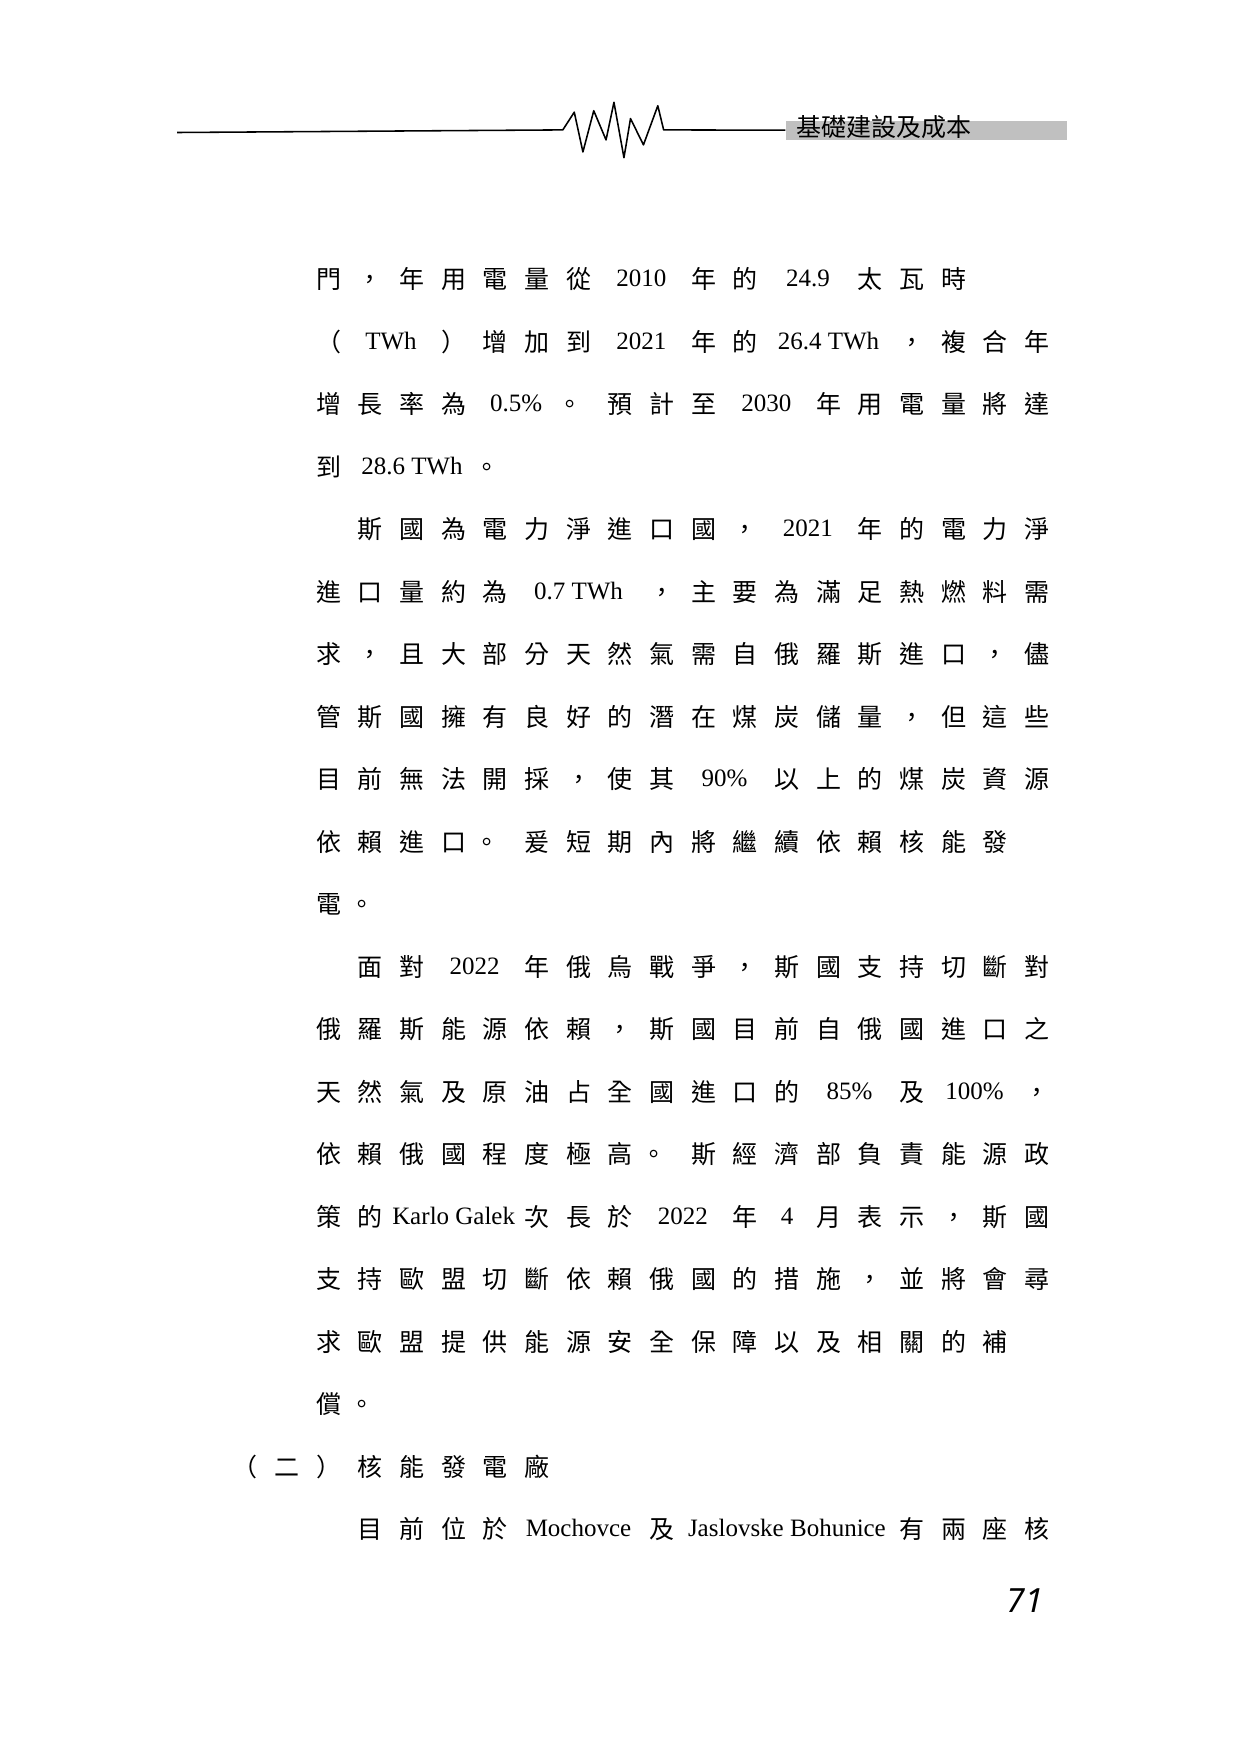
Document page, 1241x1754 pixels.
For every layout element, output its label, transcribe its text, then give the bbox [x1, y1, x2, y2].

text 目前位於Mochovce及Jaslovske Bohunice有兩座核 [281, 1486, 1058, 1549]
text 斯國為電力淨進口國，2021年的電力淨進口量約為0.7 TWh，主要為滿足熱燃料需求，且大部分天然氣需自俄羅斯進口，儘管斯國擁有良好的潛在煤炭儲量，但這些目前無法開採，使其90%以上的煤炭資源依賴進口。爰短期內將繼續依賴核能發電。 [281, 486, 1058, 924]
text （二）核能發電廠 [207, 1424, 1058, 1486]
text 門，年用電量從2010年的24.9太瓦時（TWh）增加到2021年的26.4 TWh，複合年增長率為0.5%。預計至2030年用電量將達到28.6 TWh。 [281, 236, 1058, 486]
text 面對2022年俄烏戰爭，斯國支持切斷對俄羅斯能源依賴，斯國目前自俄國進口之天然氣及原油占全國進口的85%及100%，依賴俄國程度極高。斯經濟部負責能源政策的Karlo Galek次長於2022年4月表示，斯國支持歐盟切斷依賴俄國的措施，並將會尋求歐盟提供能源安全保障以及相關的補償。 [281, 924, 1058, 1424]
